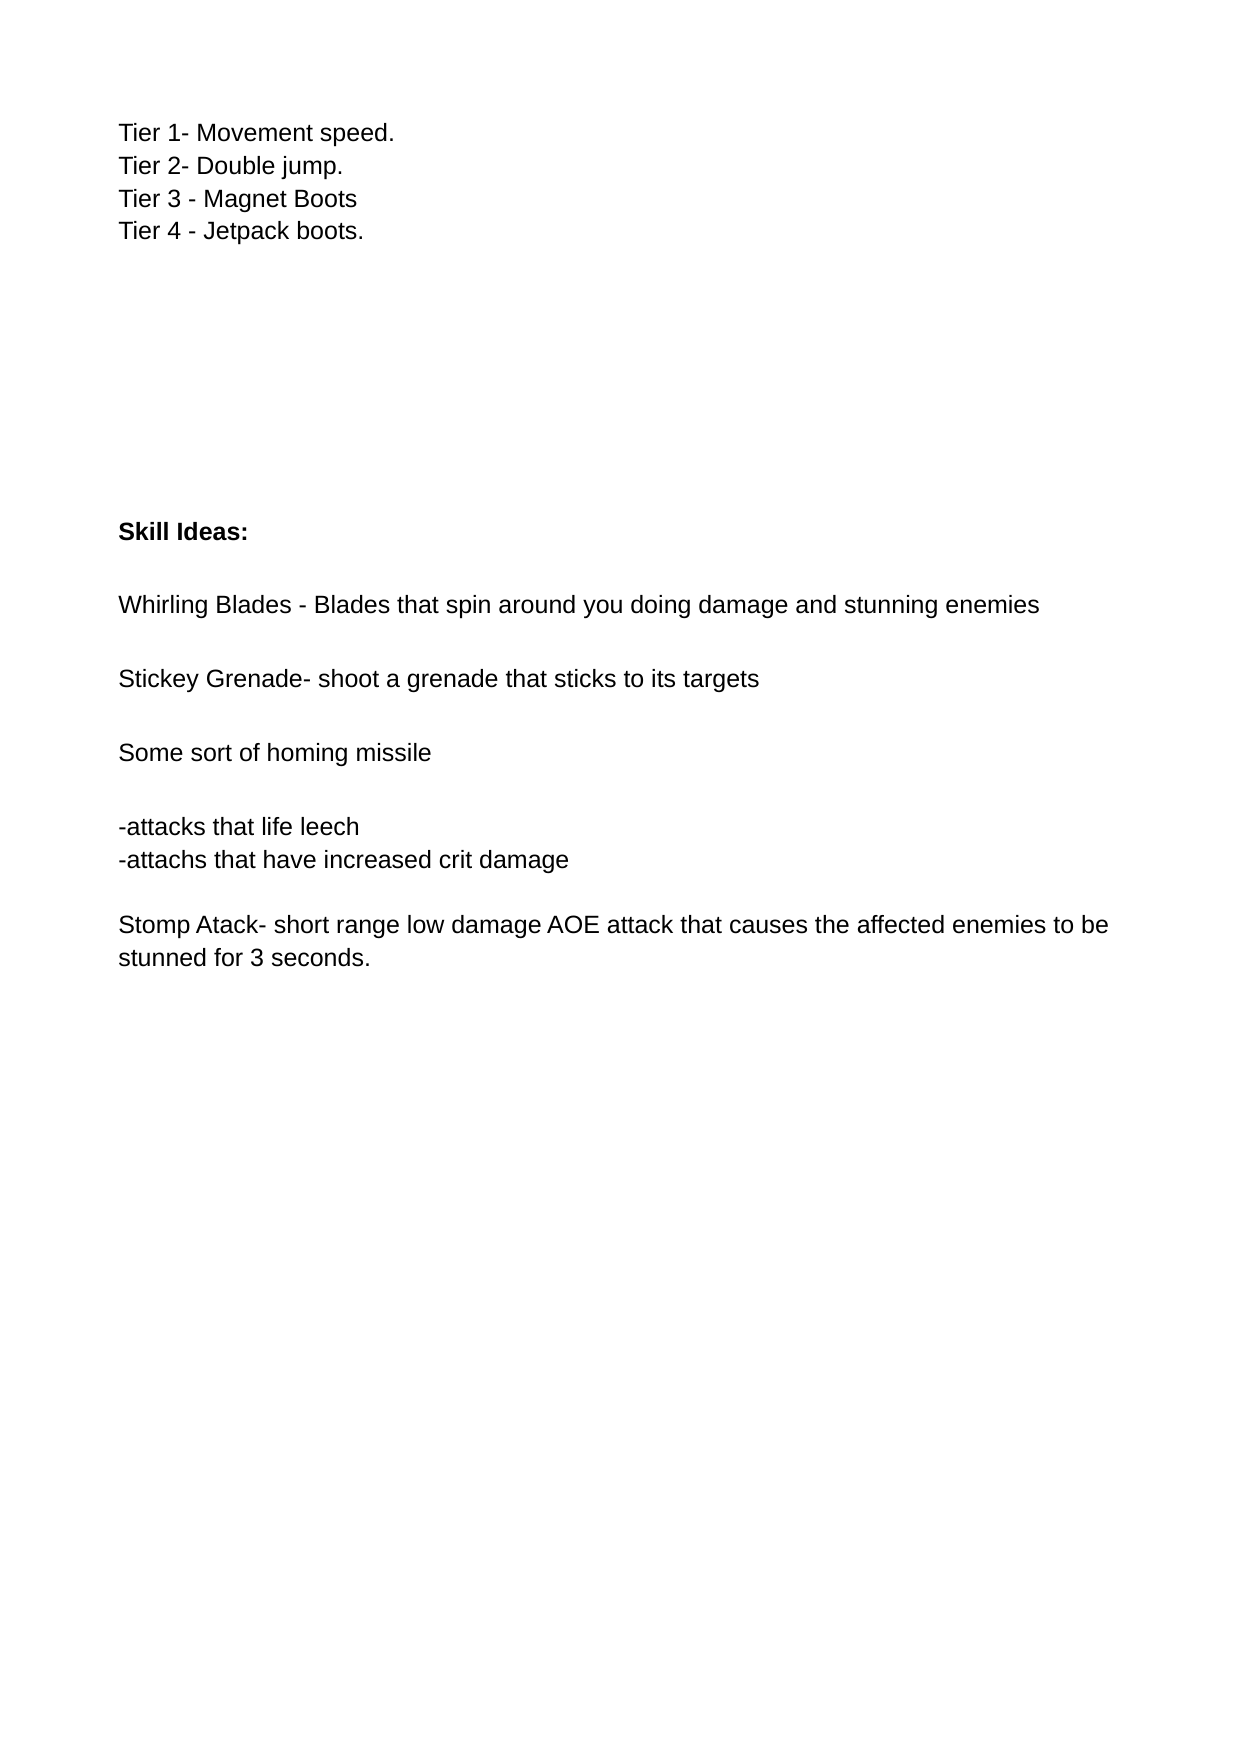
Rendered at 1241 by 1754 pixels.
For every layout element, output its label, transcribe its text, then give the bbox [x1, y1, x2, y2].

text Tier 1- Movement speed. [118, 118, 1122, 147]
text -attachs that have increased crit damage [118, 845, 1122, 874]
text Tier 4 - Jetpack boots. [118, 216, 1122, 245]
text Tier 3 - Magnet Boots [118, 183, 1122, 212]
text -attacks that life leech [118, 812, 1122, 841]
text Whirling Blades - Blades that spin around you doing damage and stunning enemies [118, 590, 1122, 619]
text Stickey Grenade- shoot a grenade that sticks to its targets [118, 664, 1122, 693]
text Skill Ideas: [118, 516, 1122, 545]
text Stomp Atack- short range low damage AOE attack that causes the affected enemies to be stunned for 3 seconds. [118, 910, 1122, 972]
text Tier 2- Double jump. [118, 151, 1122, 179]
text Some sort of homing missile [118, 738, 1122, 767]
